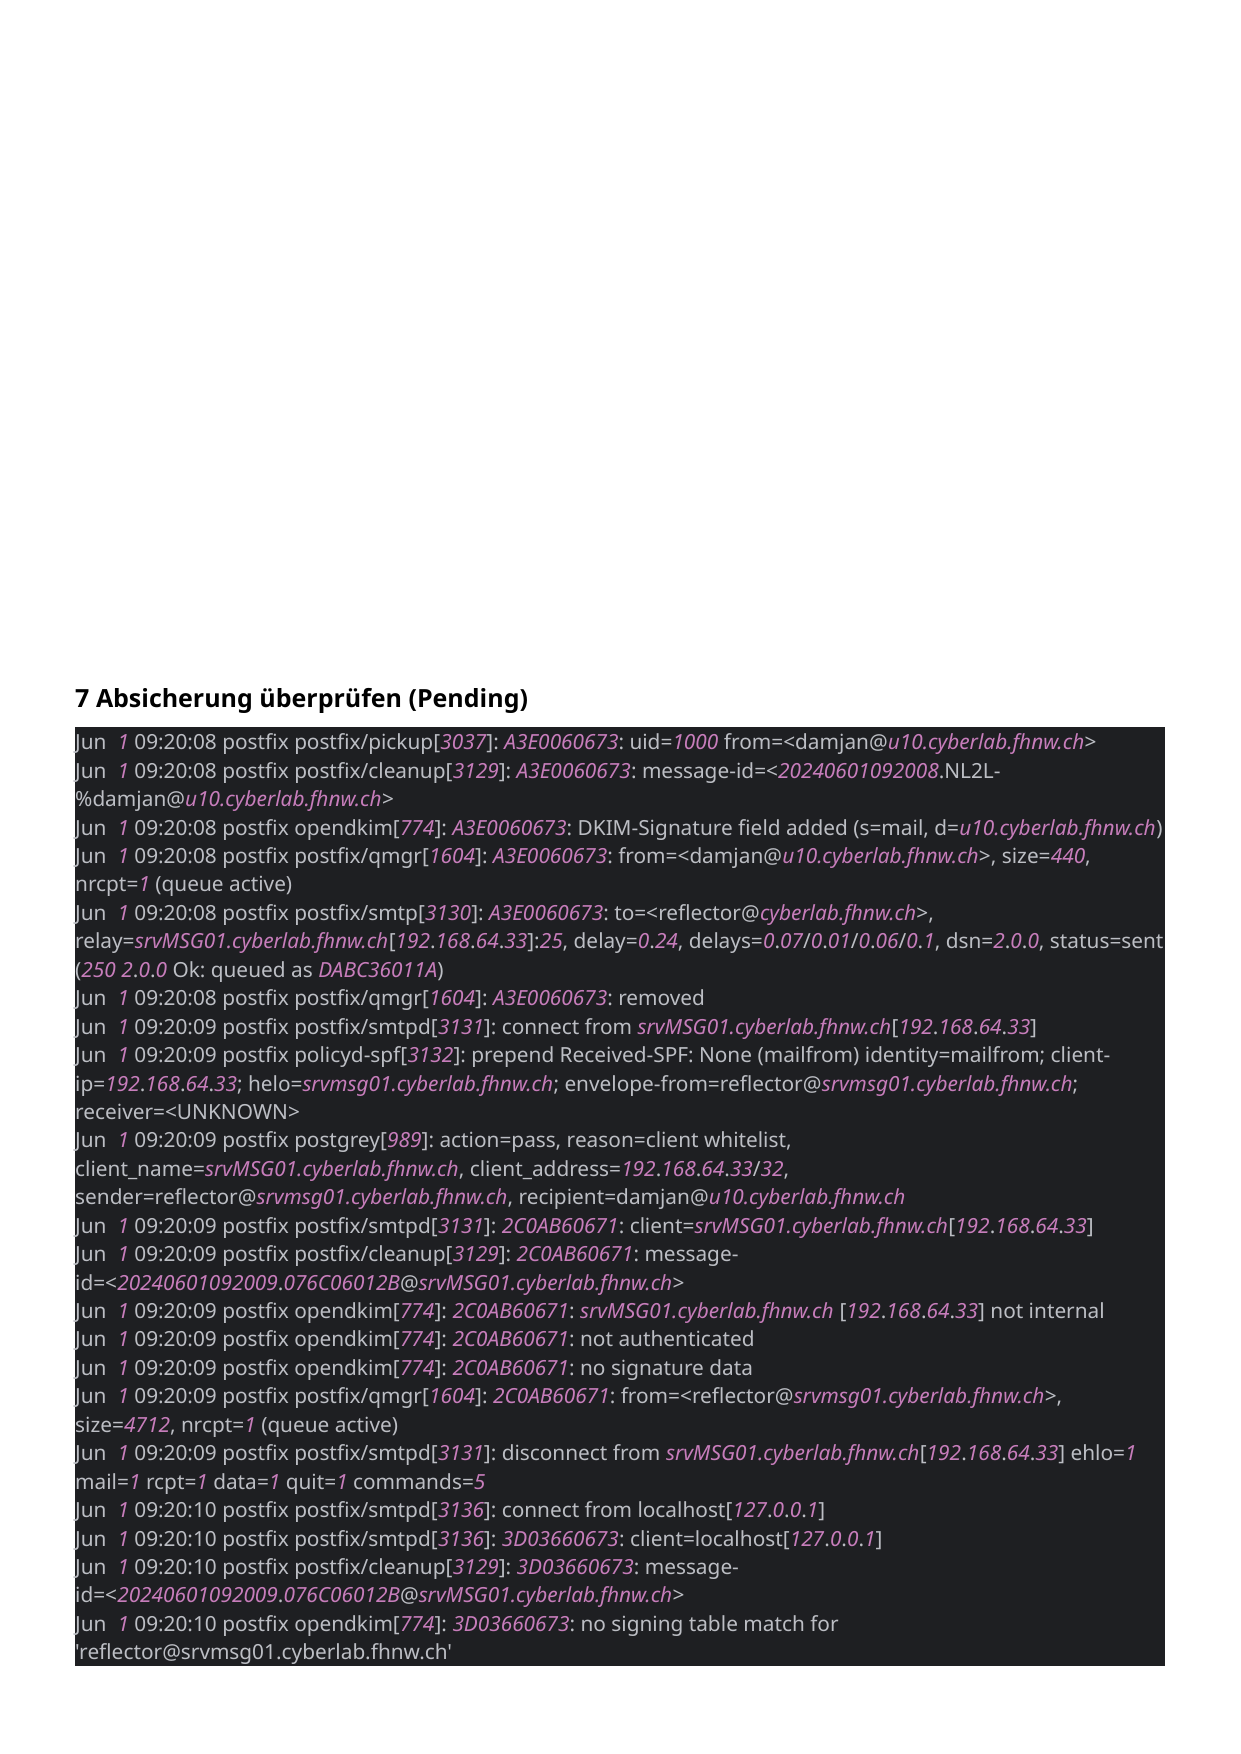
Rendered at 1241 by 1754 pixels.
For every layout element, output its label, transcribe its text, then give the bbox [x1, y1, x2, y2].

subtitle 7 Absicherung überprüfen (Pending) [75, 681, 1165, 715]
text Jun 1 09:20:08 postfix postfix/pickup[3037]: A3E0060673: uid=1000 from=<damjan@u10.cyberlab.fhnw.ch> Jun 1 09:20:08 postfix postfix/cleanup[3129]: A3E0060673: message-id=<20240601092008.NL2L-%damjan@u10.cyberlab.fhnw.ch> Jun 1 09:20:08 postfix opendkim[774]: A3E0060673: DKIM-Signature field added (s=mail, d=u10.cyberlab.fhnw.ch) Jun 1 09:20:08 postfix postfix/qmgr[1604]: A3E0060673: from=<damjan@u10.cyberlab.fhnw.ch>, size=440, nrcpt=1 (queue active) Jun 1 09:20:08 postfix postfix/smtp[3130]: A3E0060673: to=<reflector@cyberlab.fhnw.ch>, relay=srvMSG01.cyberlab.fhnw.ch[192.168.64.33]:25, delay=0.24, delays=0.07/0.01/0.06/0.1, dsn=2.0.0, status=sent (250 2.0.0 Ok: queued as DABC36011A) Jun 1 09:20:08 postfix postfix/qmgr[1604]: A3E0060673: removed Jun 1 09:20:09 postfix postfix/smtpd[3131]: connect from srvMSG01.cyberlab.fhnw.ch[192.168.64.33] Jun 1 09:20:09 postfix policyd-spf[3132]: prepend Received-SPF: None (mailfrom) identity=mailfrom; client-ip=192.168.64.33; helo=srvmsg01.cyberlab.fhnw.ch; envelope-from=reflector@srvmsg01.cyberlab.fhnw.ch; receiver=<UNKNOWN> Jun 1 09:20:09 postfix postgrey[989]: action=pass, reason=client whitelist, client_name=srvMSG01.cyberlab.fhnw.ch, client_address=192.168.64.33/32, sender=reflector@srvmsg01.cyberlab.fhnw.ch, recipient=damjan@u10.cyberlab.fhnw.ch Jun 1 09:20:09 postfix postfix/smtpd[3131]: 2C0AB60671: client=srvMSG01.cyberlab.fhnw.ch[192.168.64.33] Jun 1 09:20:09 postfix postfix/cleanup[3129]: 2C0AB60671: message-id=<20240601092009.076C06012B@srvMSG01.cyberlab.fhnw.ch> Jun 1 09:20:09 postfix opendkim[774]: 2C0AB60671: srvMSG01.cyberlab.fhnw.ch [192.168.64.33] not internal Jun 1 09:20:09 postfix opendkim[774]: 2C0AB60671: not authenticated Jun 1 09:20:09 postfix opendkim[774]: 2C0AB60671: no signature data Jun 1 09:20:09 postfix postfix/qmgr[1604]: 2C0AB60671: from=<reflector@srvmsg01.cyberlab.fhnw.ch>, size=4712, nrcpt=1 (queue active) Jun 1 09:20:09 postfix postfix/smtpd[3131]: disconnect from srvMSG01.cyberlab.fhnw.ch[192.168.64.33] ehlo=1 mail=1 rcpt=1 data=1 quit=1 commands=5 Jun 1 09:20:10 postfix postfix/smtpd[3136]: connect from localhost[127.0.0.1] Jun 1 09:20:10 postfix postfix/smtpd[3136]: 3D03660673: client=localhost[127.0.0.1] Jun 1 09:20:10 postfix postfix/cleanup[3129]: 3D03660673: message-id=<20240601092009.076C06012B@srvMSG01.cyberlab.fhnw.ch> Jun 1 09:20:10 postfix opendkim[774]: 3D03660673: no signing table match for 'reflector@srvmsg01.cyberlab.fhnw.ch' [75, 727, 1165, 1666]
